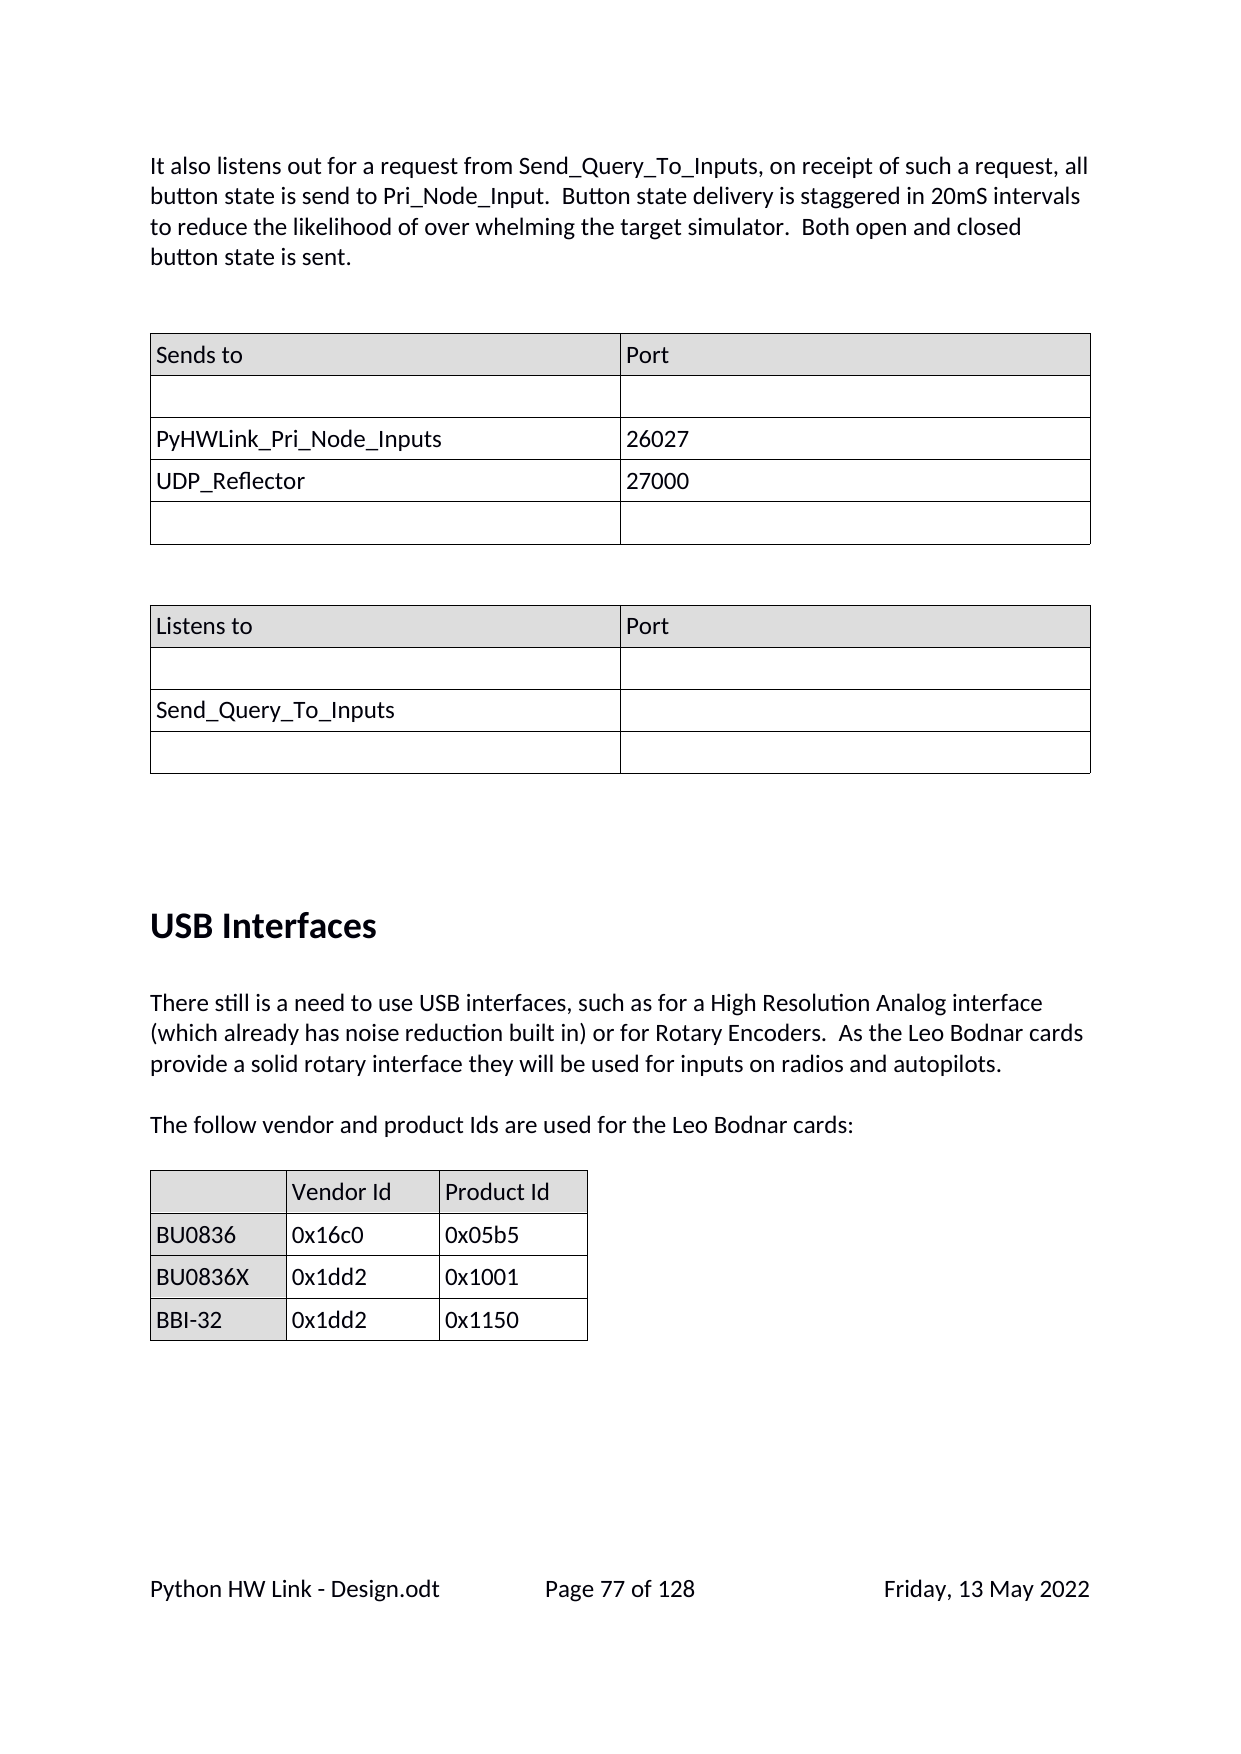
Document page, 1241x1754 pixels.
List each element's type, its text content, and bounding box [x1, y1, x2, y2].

table_cell [151, 376, 620, 417]
table_cell 27000 [621, 460, 1090, 501]
table_cell 0x1001 [440, 1256, 587, 1297]
table_cell [621, 732, 1090, 773]
table_cell [621, 502, 1090, 543]
table_cell 0x05b5 [440, 1214, 587, 1255]
table_cell BBI-32 [151, 1299, 286, 1340]
table_header Port [621, 606, 1090, 647]
table_cell BU0836X [151, 1256, 286, 1297]
table_header [151, 1171, 286, 1212]
table_cell Send_Query_To_Inputs [151, 690, 620, 731]
table_cell [151, 648, 620, 689]
table_cell 0x16c0 [287, 1214, 439, 1255]
table_header Port [621, 334, 1090, 375]
table_cell 0x1dd2 [287, 1256, 439, 1297]
table_cell [151, 502, 620, 543]
table_header Listens to [151, 606, 620, 647]
table_header Product Id [440, 1171, 587, 1212]
text The follow vendor and product Ids are used for the Leo Bodnar cards: [150, 1109, 1090, 1139]
table_cell [621, 376, 1090, 417]
table_cell [621, 690, 1090, 731]
table_cell [151, 732, 620, 773]
table_cell 0x1dd2 [287, 1299, 439, 1340]
table_cell BU0836 [151, 1214, 286, 1255]
text There still is a need to use USB interfaces, such as for a High Resolution Analog interface (which already has noise reduction built in) or for Rotary Encoders. As the Leo Bodnar cards provide a solid rotary interface they will be used for inputs on radios and autopilots. [150, 987, 1090, 1078]
table_header Vendor Id [287, 1171, 439, 1212]
text It also listens out for a request from Send_Query_To_Inputs, on receipt of such a request, all button state is send to Pri_Node_Input. Button state delivery is staggered in 20mS intervals to reduce the likelihood of over whelming the target simulator. Both open and closed button state is sent. [150, 150, 1090, 272]
table_cell 0x1150 [440, 1299, 587, 1340]
table_cell 26027 [621, 418, 1090, 459]
table_cell UDP_Reflector [151, 460, 620, 501]
table_header Sends to [151, 334, 620, 375]
table_cell [621, 648, 1090, 689]
table_cell PyHWLink_Pri_Node_Inputs [151, 418, 620, 459]
subtitle USB Interfaces [150, 902, 1090, 948]
